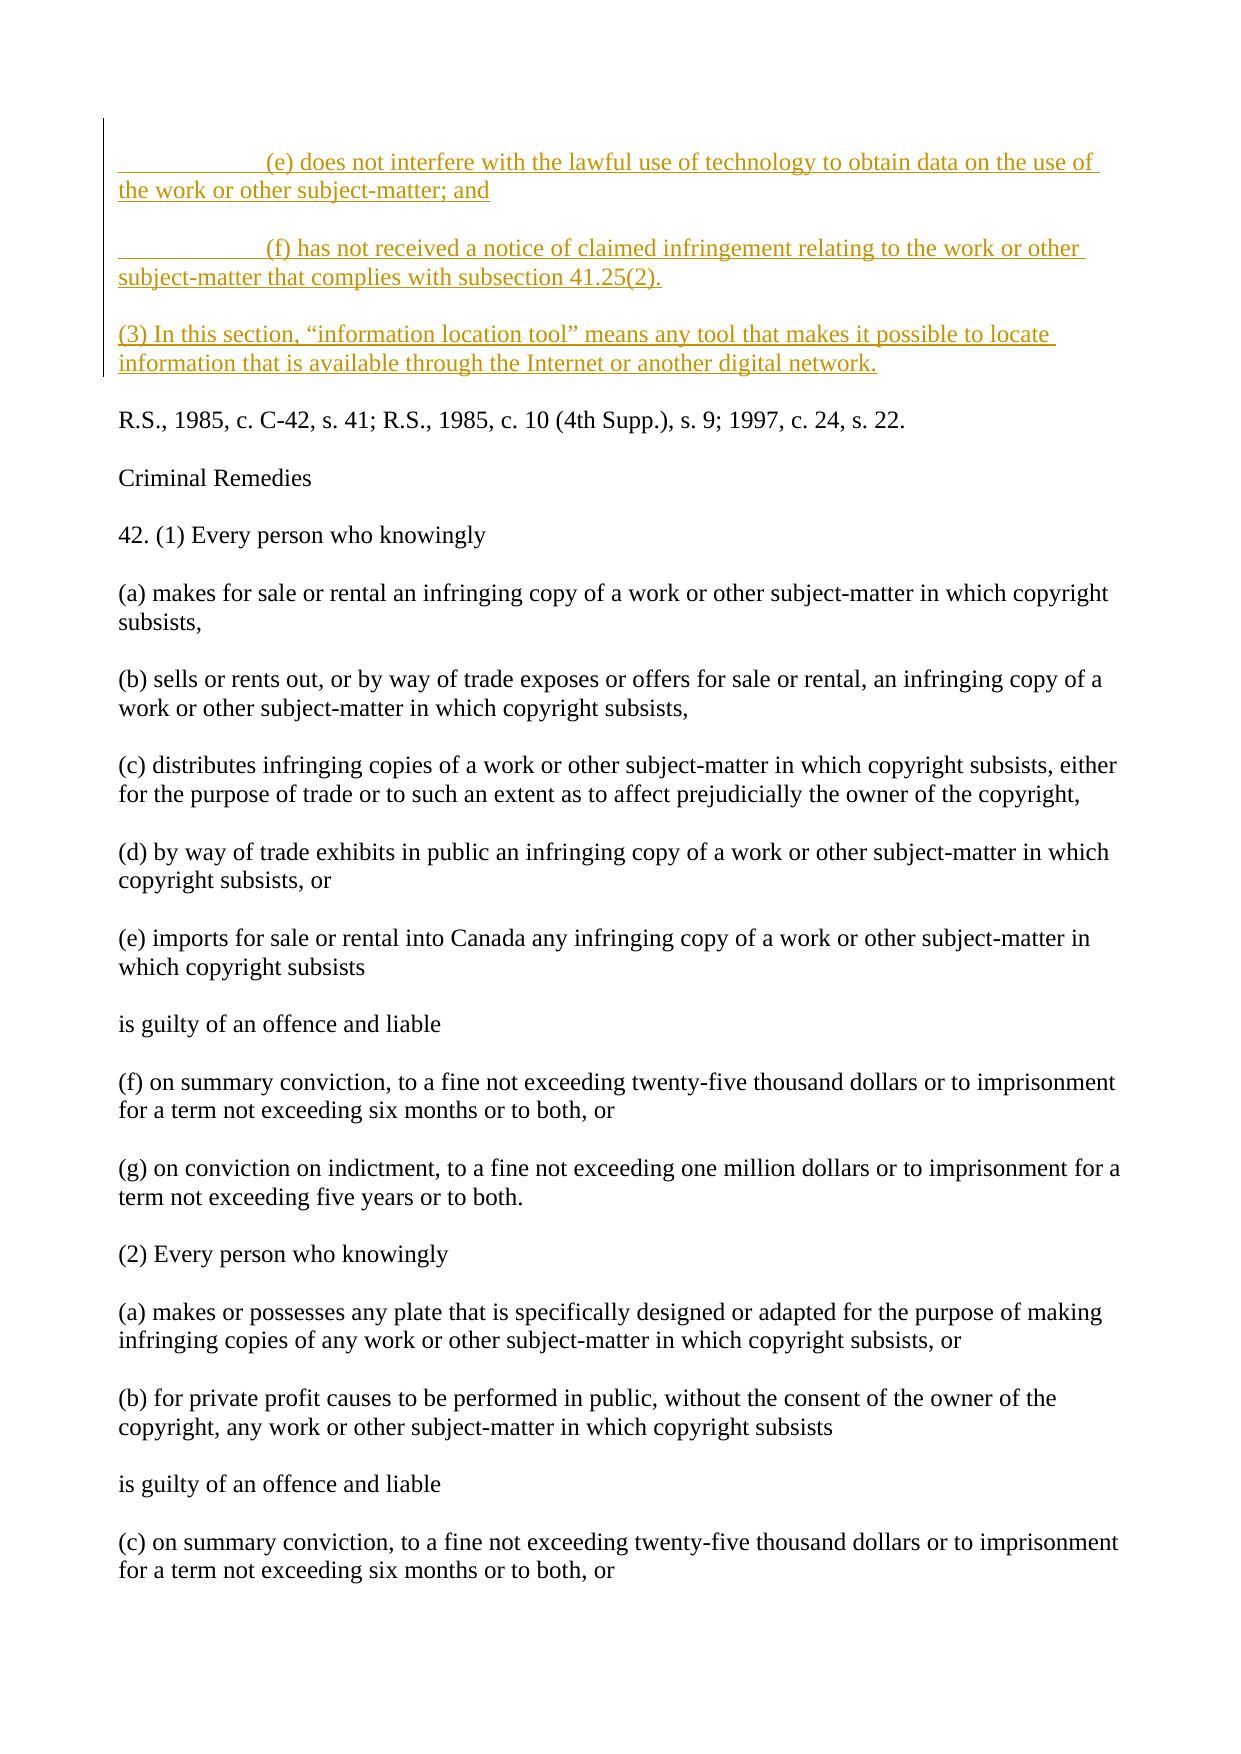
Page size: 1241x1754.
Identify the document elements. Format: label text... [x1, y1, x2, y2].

text (2) Every person who knowingly [118, 1239, 1122, 1268]
text (3) In this section, “information location tool” means any tool that makes it possible to locate information that is available through the Internet or another digital network. [118, 319, 1122, 377]
text (b) for private profit causes to be performed in public, without the consent of the owner of the copyright, any work or other subject-matter in which copyright subsists [118, 1383, 1122, 1441]
text 42. (1) Every person who knowingly [118, 521, 1122, 549]
text (d) by way of trade exhibits in public an infringing copy of a work or other subject-matter in which copyright subsists, or [118, 837, 1122, 894]
text is guilty of an offence and liable [118, 1009, 1122, 1038]
text (e) imports for sale or rental into Canada any infringing copy of a work or other subject-matter in which copyright subsists [118, 923, 1122, 981]
text R.S., 1985, c. C-42, s. 41; R.S., 1985, c. 10 (4th Supp.), s. 9; 1997, c. 24, s. 22. [118, 406, 1122, 434]
text (c) distributes infringing copies of a work or other subject-matter in which copyright subsists, either for the purpose of trade or to such an extent as to affect prejudicially the owner of the copyright, [118, 751, 1122, 808]
text (a) makes for sale or rental an infringing copy of a work or other subject-matter in which copyright subsists, [118, 578, 1122, 636]
text (f) on summary conviction, to a fine not exceeding twenty-five thousand dollars or to imprisonment for a term not exceeding six months or to both, or [118, 1067, 1122, 1124]
text (b) sells or rents out, or by way of trade exposes or offers for sale or rental, an infringing copy of a work or other subject-matter in which copyright subsists, [118, 664, 1122, 722]
text (g) on conviction on indictment, to a fine not exceeding one million dollars or to imprisonment for a term not exceeding five years or to both. [118, 1153, 1122, 1211]
text (e) does not interfere with the lawful use of technology to obtain data on the use of the work or other subject-matter; and [118, 147, 1122, 204]
text Criminal Remedies [118, 463, 1122, 492]
text (c) on summary conviction, to a fine not exceeding twenty-five thousand dollars or to imprisonment for a term not exceeding six months or to both, or [118, 1527, 1122, 1584]
text is guilty of an offence and liable [118, 1469, 1122, 1498]
text (a) makes or possesses any plate that is specifically designed or adapted for the purpose of making infringing copies of any work or other subject-matter in which copyright subsists, or [118, 1297, 1122, 1354]
text (f) has not received a notice of claimed infringement relating to the work or other subject-matter that complies with subsection 41.25(2). [118, 233, 1122, 291]
